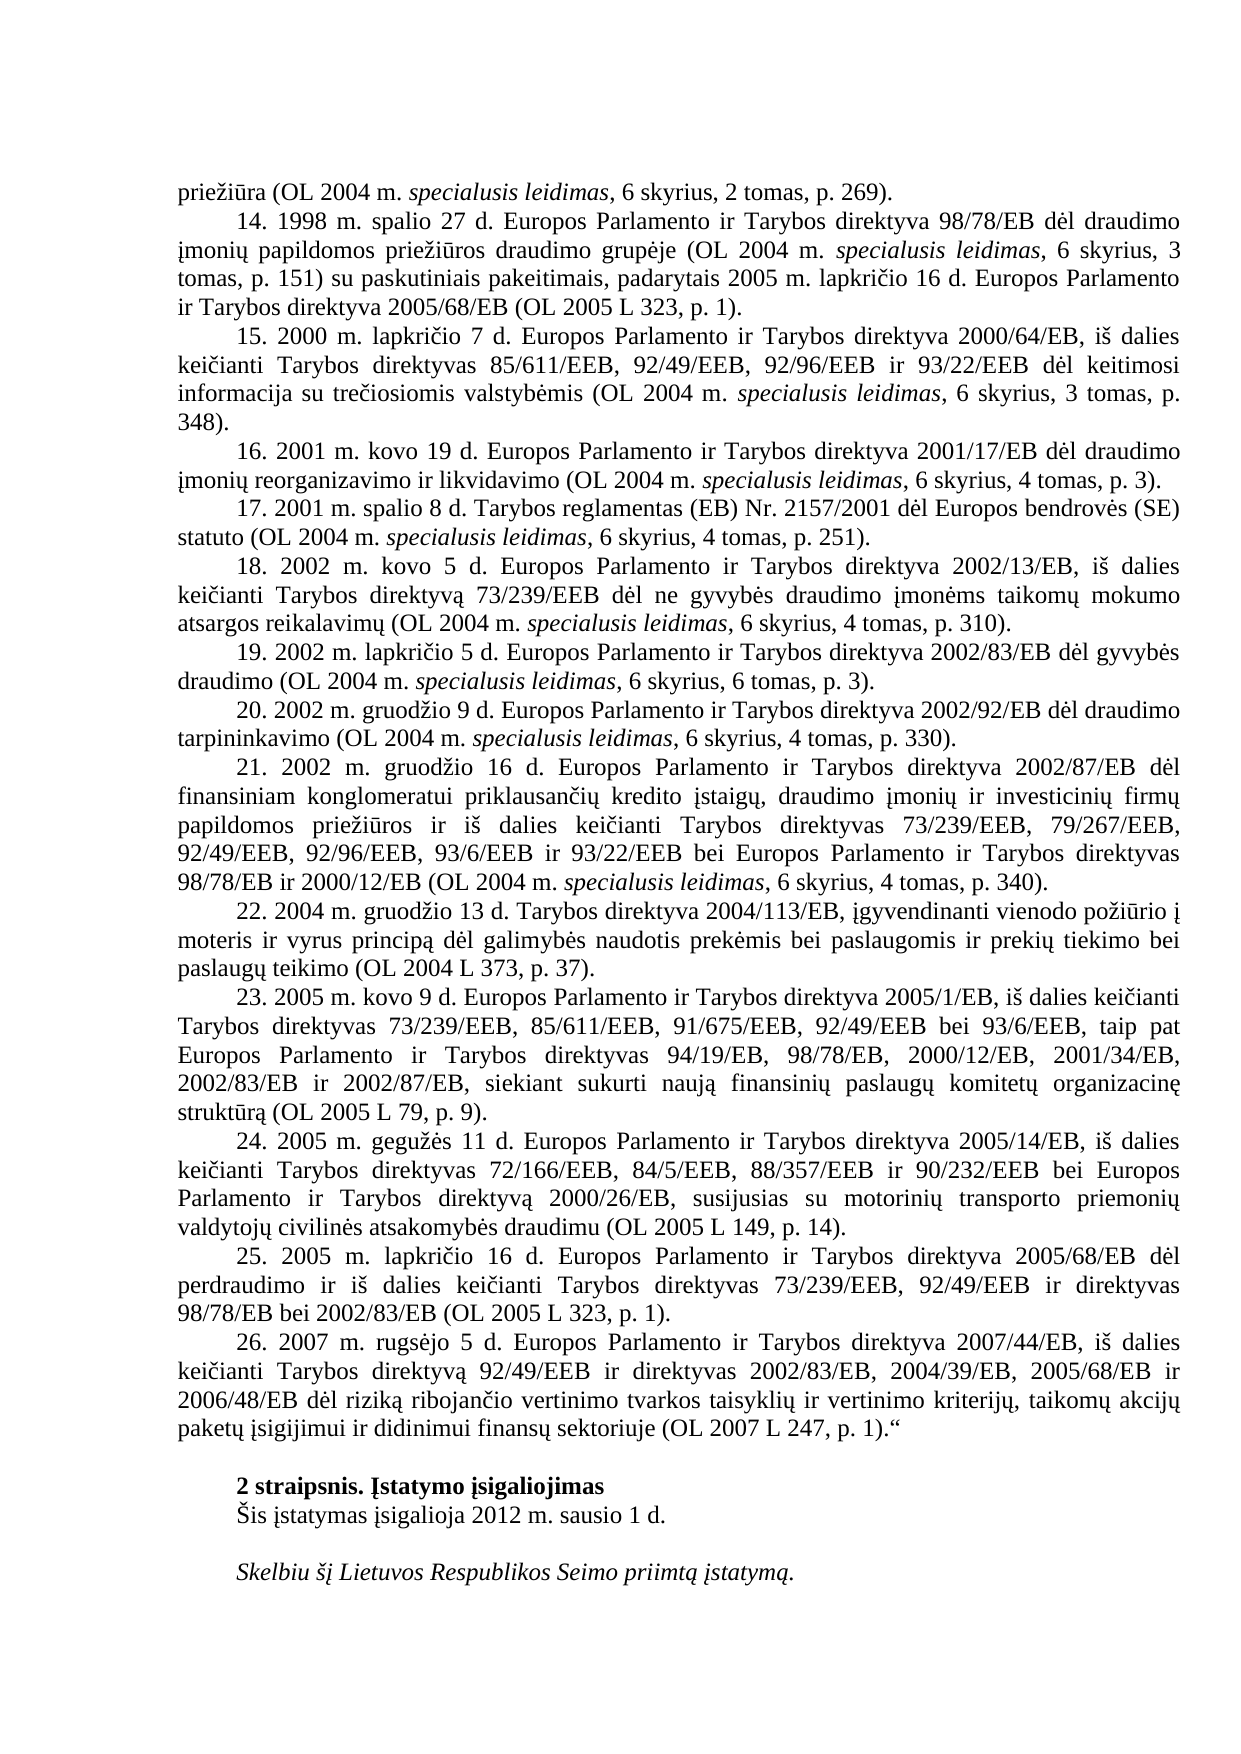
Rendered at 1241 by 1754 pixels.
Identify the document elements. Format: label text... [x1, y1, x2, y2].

text 21. 2002 m. gruodžio 16 d. Europos Parlamento ir Tarybos direktyva 2002/87/EB dėl finansiniam konglomeratui priklausančių kredito įstaigų, draudimo įmonių ir investicinių firmų papildomos priežiūros ir iš dalies keičianti Tarybos direktyvas 73/239/EEB, 79/267/EEB, 92/49/EEB, 92/96/EEB, 93/6/EEB ir 93/22/EEB bei Europos Parlamento ir Tarybos direktyvas 98/78/EB ir 2000/12/EB (OL 2004 m. specialusis leidimas, 6 skyrius, 4 tomas, p. 340). [177, 752, 1181, 896]
text 19. 2002 m. lapkričio 5 d. Europos Parlamento ir Tarybos direktyva 2002/83/EB dėl gyvybės draudimo (OL 2004 m. specialusis leidimas, 6 skyrius, 6 tomas, p. 3). [177, 637, 1181, 695]
text 16. 2001 m. kovo 19 d. Europos Parlamento ir Tarybos direktyva 2001/17/EB dėl draudimo įmonių reorganizavimo ir likvidavimo (OL 2004 m. specialusis leidimas, 6 skyrius, 4 tomas, p. 3). [177, 436, 1181, 493]
text 18. 2002 m. kovo 5 d. Europos Parlamento ir Tarybos direktyva 2002/13/EB, iš dalies keičianti Tarybos direktyvą 73/239/EEB dėl ne gyvybės draudimo įmonėms taikomų mokumo atsargos reikalavimų (OL 2004 m. specialusis leidimas, 6 skyrius, 4 tomas, p. 310). [177, 551, 1181, 637]
text 2 straipsnis. Įstatymo įsigaliojimas [177, 1471, 1181, 1500]
text 20. 2002 m. gruodžio 9 d. Europos Parlamento ir Tarybos direktyva 2002/92/EB dėl draudimo tarpininkavimo (OL 2004 m. specialusis leidimas, 6 skyrius, 4 tomas, p. 330). [177, 695, 1181, 752]
text 23. 2005 m. kovo 9 d. Europos Parlamento ir Tarybos direktyva 2005/1/EB, iš dalies keičianti Tarybos direktyvas 73/239/EEB, 85/611/EEB, 91/675/EEB, 92/49/EEB bei 93/6/EEB, taip pat Europos Parlamento ir Tarybos direktyvas 94/19/EB, 98/78/EB, 2000/12/EB, 2001/34/EB, 2002/83/EB ir 2002/87/EB, siekiant sukurti naują finansinių paslaugų komitetų organizacinę struktūrą (OL 2005 L 79, p. 9). [177, 982, 1181, 1126]
text priežiūra (OL 2004 m. specialusis leidimas, 6 skyrius, 2 tomas, p. 269). [177, 177, 1181, 206]
text 22. 2004 m. gruodžio 13 d. Tarybos direktyva 2004/113/EB, įgyvendinanti vienodo požiūrio į moteris ir vyrus principą dėl galimybės naudotis prekėmis bei paslaugomis ir prekių tiekimo bei paslaugų teikimo (OL 2004 L 373, p. 37). [177, 896, 1181, 982]
text 26. 2007 m. rugsėjo 5 d. Europos Parlamento ir Tarybos direktyva 2007/44/EB, iš dalies keičianti Tarybos direktyvą 92/49/EEB ir direktyvas 2002/83/EB, 2004/39/EB, 2005/68/EB ir 2006/48/EB dėl riziką ribojančio vertinimo tvarkos taisyklių ir vertinimo kriterijų, taikomų akcijų paketų įsigijimui ir didinimui finansų sektoriuje (OL 2007 L 247, p. 1).“ [177, 1327, 1181, 1442]
text 14. 1998 m. spalio 27 d. Europos Parlamento ir Tarybos direktyva 98/78/EB dėl draudimo įmonių papildomos priežiūros draudimo grupėje (OL 2004 m. specialusis leidimas, 6 skyrius, 3 tomas, p. 151) su paskutiniais pakeitimais, padarytais 2005 m. lapkričio 16 d. Europos Parlamento ir Tarybos direktyva 2005/68/EB (OL 2005 L 323, p. 1). [177, 206, 1181, 321]
text Šis įstatymas įsigalioja 2012 m. sausio 1 d. [177, 1500, 1181, 1528]
text Skelbiu šį Lietuvos Respublikos Seimo priimtą įstatymą. [177, 1557, 1181, 1586]
text 25. 2005 m. lapkričio 16 d. Europos Parlamento ir Tarybos direktyva 2005/68/EB dėl perdraudimo ir iš dalies keičianti Tarybos direktyvas 73/239/EEB, 92/49/EEB ir direktyvas 98/78/EB bei 2002/83/EB (OL 2005 L 323, p. 1). [177, 1241, 1181, 1327]
text 15. 2000 m. lapkričio 7 d. Europos Parlamento ir Tarybos direktyva 2000/64/EB, iš dalies keičianti Tarybos direktyvas 85/611/EEB, 92/49/EEB, 92/96/EEB ir 93/22/EEB dėl keitimosi informacija su trečiosiomis valstybėmis (OL 2004 m. specialusis leidimas, 6 skyrius, 3 tomas, p. 348). [177, 321, 1181, 436]
text 17. 2001 m. spalio 8 d. Tarybos reglamentas (EB) Nr. 2157/2001 dėl Europos bendrovės (SE) statuto (OL 2004 m. specialusis leidimas, 6 skyrius, 4 tomas, p. 251). [177, 493, 1181, 551]
text 24. 2005 m. gegužės 11 d. Europos Parlamento ir Tarybos direktyva 2005/14/EB, iš dalies keičianti Tarybos direktyvas 72/166/EEB, 84/5/EEB, 88/357/EEB ir 90/232/EEB bei Europos Parlamento ir Tarybos direktyvą 2000/26/EB, susijusias su motorinių transporto priemonių valdytojų civilinės atsakomybės draudimu (OL 2005 L 149, p. 14). [177, 1126, 1181, 1241]
